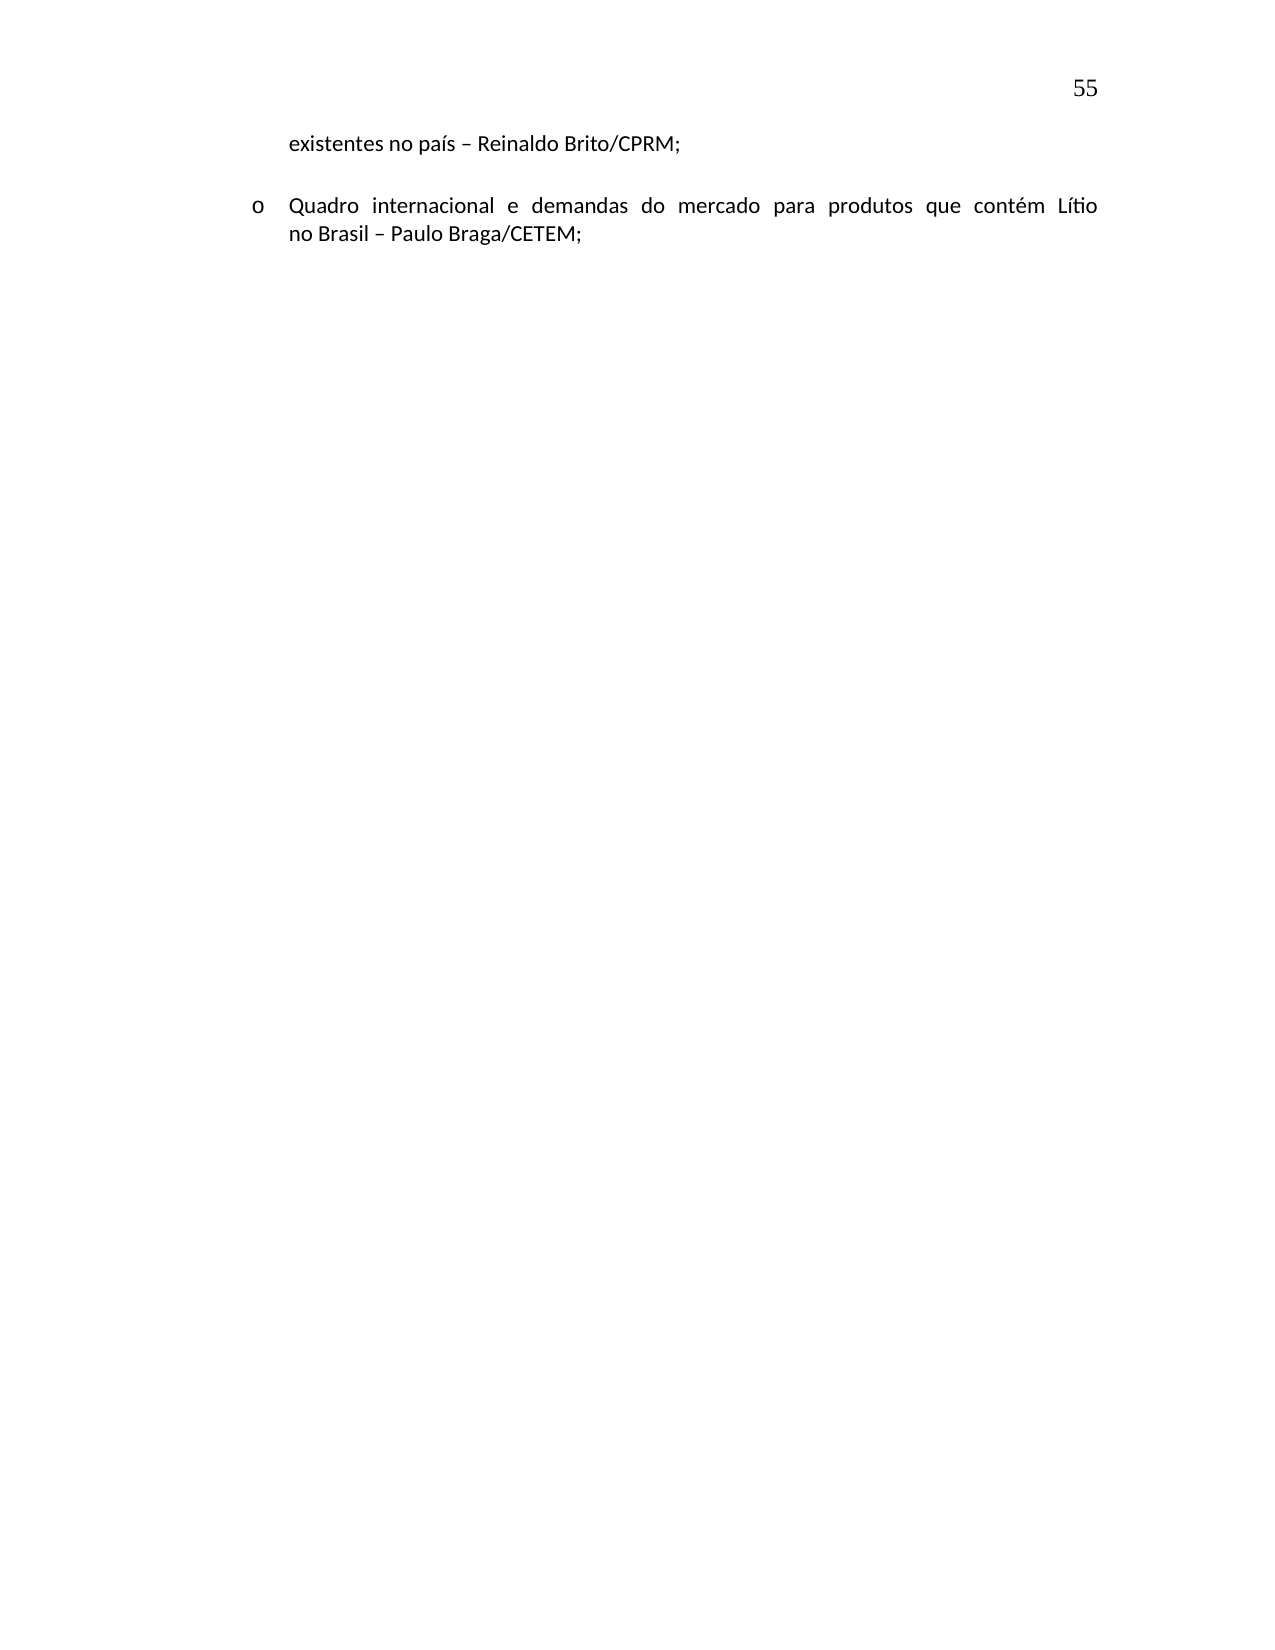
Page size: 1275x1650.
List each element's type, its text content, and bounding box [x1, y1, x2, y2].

list Quadro internacional e demandas do mercado para produtos que contém Lítio no Brasil – Paulo Braga/CETEM; [288, 191, 1097, 247]
list existentes no país – Reinaldo Brito/CPRM; [288, 129, 1098, 157]
